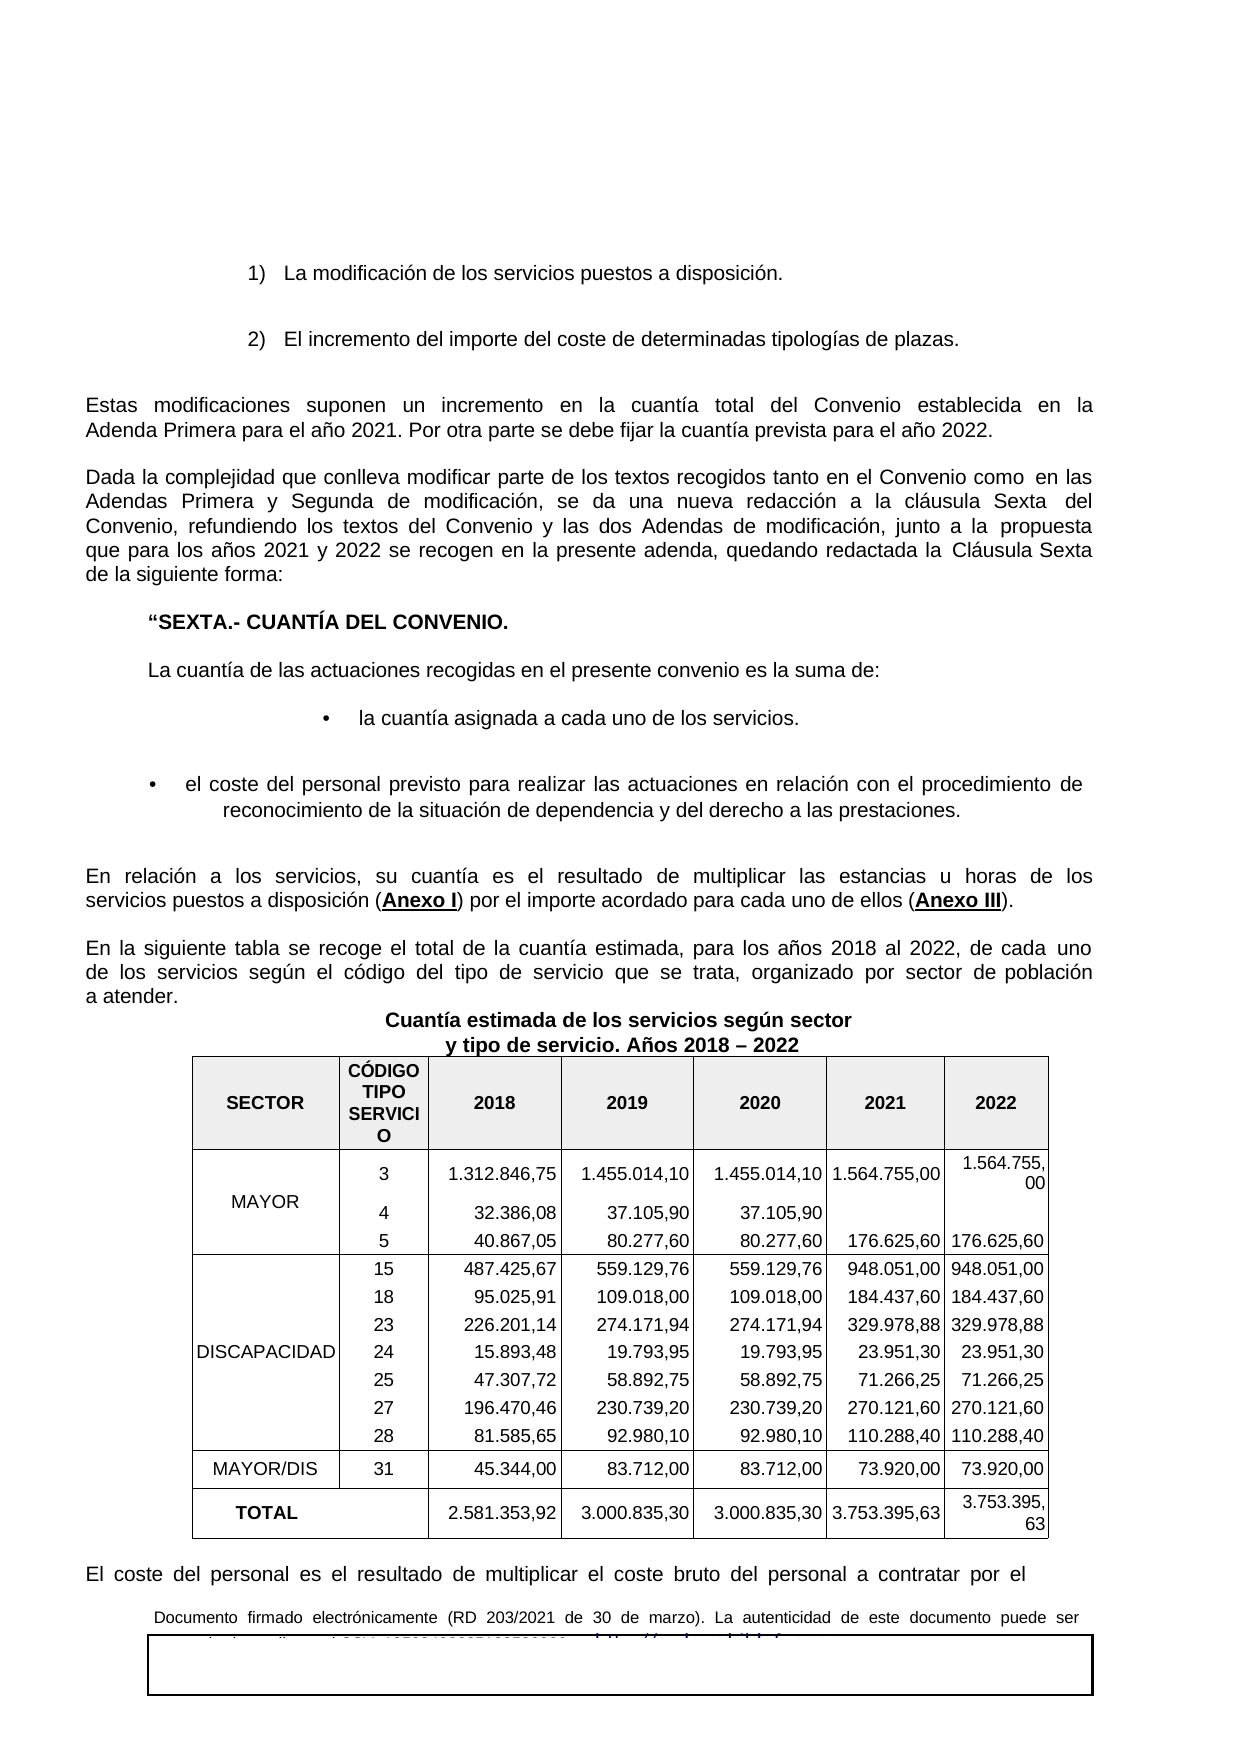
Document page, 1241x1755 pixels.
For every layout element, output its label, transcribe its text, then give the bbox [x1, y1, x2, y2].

table_cell 1.455.014,10 [694, 1150, 826, 1194]
table_cell 329.978,88 [827, 1311, 944, 1339]
text En la siguiente tabla se recoge el total de la cuantía estimada, para los años 2018 al 2022, de cada uno de los servicios según el código del tipo de servicio que se trata, organizado por sector de población a atender. [85, 936, 1093, 1008]
table_cell 110.288,40 [945, 1423, 1048, 1449]
text En relación a los servicios, su cuantía es el resultado de multiplicar las estancias u horas de los servicios puestos a disposición (Anexo I) por el importe acordado para cada uno de ellos (Anexo III). [85, 864, 1093, 912]
table_cell 559.129,76 [694, 1255, 826, 1283]
table_cell 274.171,94 [694, 1311, 826, 1339]
table_cell 948.051,00 [945, 1255, 1048, 1283]
table_cell 27 [340, 1395, 428, 1423]
table_cell 3.000.835,30 [562, 1489, 693, 1538]
table_cell 5 [340, 1228, 428, 1254]
table_cell 3.753.395, 63 [945, 1489, 1048, 1538]
table_cell 73.920,00 [945, 1451, 1048, 1488]
table_cell 73.920,00 [827, 1451, 944, 1488]
text El coste del personal es el resultado de multiplicar el coste bruto del personal a contratar por el [85, 1562, 1093, 1586]
table_header 2019 [562, 1057, 693, 1149]
table_cell 37.105,90 [694, 1194, 826, 1227]
list el coste del personal previsto para realizar las actuaciones en relación con el procedimiento de reconocimiento de la situación de dependencia y del derecho a las prestaciones. [149, 772, 1093, 822]
table_cell 559.129,76 [562, 1255, 693, 1283]
table_cell 81.585,65 [429, 1423, 561, 1449]
table_cell TOTAL [193, 1489, 428, 1538]
table_cell MAYOR/DIS [193, 1451, 339, 1488]
table_cell [945, 1194, 1048, 1227]
table_cell 58.892,75 [562, 1367, 693, 1395]
table_cell 24 [340, 1339, 428, 1367]
table_cell 184.437,60 [827, 1283, 944, 1311]
text Estas modificaciones suponen un incremento en la cuantía total del Convenio establecida en la Adenda Primera para el año 2021. Por otra parte se debe fijar la cuantía prevista para el año 2022. [85, 393, 1093, 441]
table_cell 18 [340, 1283, 428, 1311]
table_cell 32.386,08 [429, 1194, 561, 1227]
table_header 2020 [694, 1057, 826, 1149]
text La cuantía de las actuaciones recogidas en el presente convenio es la suma de: [148, 658, 1107, 682]
table_cell 109.018,00 [694, 1283, 826, 1311]
table_cell 1.312.846,75 [429, 1150, 561, 1194]
table_cell 37.105,90 [562, 1194, 693, 1227]
table_cell 3 [340, 1150, 428, 1194]
table_cell 1.455.014,10 [562, 1150, 693, 1194]
table_cell DISCAPACIDAD [193, 1255, 339, 1449]
table_cell 28 [340, 1423, 428, 1449]
table_cell 274.171,94 [562, 1311, 693, 1339]
table_cell 176.625,60 [945, 1228, 1048, 1254]
list la cuantía asignada a cada uno de los servicios. [322, 705, 1107, 729]
table_cell 23.951,30 [827, 1339, 944, 1367]
table_cell 71.266,25 [945, 1367, 1048, 1395]
table_cell 270.121,60 [827, 1395, 944, 1423]
table_cell 15.893,48 [429, 1339, 561, 1367]
table_cell 1.564.755,00 [827, 1150, 944, 1194]
table_cell 1.564.755, 00 [945, 1150, 1048, 1194]
table_cell 80.277,60 [694, 1228, 826, 1254]
table_cell 110.288,40 [827, 1423, 944, 1449]
list El incremento del importe del coste de determinadas tipologías de plazas. [247, 327, 1107, 351]
table_cell 184.437,60 [945, 1283, 1048, 1311]
table_cell 47.307,72 [429, 1367, 561, 1395]
table_cell 226.201,14 [429, 1311, 561, 1339]
table_cell 31 [340, 1451, 428, 1488]
table_cell 58.892,75 [694, 1367, 826, 1395]
list La modificación de los servicios puestos a disposición. [247, 260, 1107, 284]
table_cell 80.277,60 [562, 1228, 693, 1254]
table_header 2018 [429, 1057, 561, 1149]
table_cell 230.739,20 [694, 1395, 826, 1423]
table_header SECTOR [193, 1057, 339, 1149]
text Dada la complejidad que conlleva modificar parte de los textos recogidos tanto en el Convenio como en las Adendas Primera y Segunda de modificación, se da una nueva redacción a la cláusula Sexta del Convenio, refundiendo los textos del Convenio y las dos Adendas de modificación, junto a la propuesta que para los años 2021 y 2022 se recogen en la presente adenda, quedando redactada la Cláusula Sexta de la siguiente forma: [85, 465, 1093, 586]
table_cell 270.121,60 [945, 1395, 1048, 1423]
table_cell 92.980,10 [562, 1423, 693, 1449]
table_cell 196.470,46 [429, 1395, 561, 1423]
subtitle “SEXTA.- CUANTÍA DEL CONVENIO. [148, 610, 1107, 634]
table_cell 109.018,00 [562, 1283, 693, 1311]
table_cell 40.867,05 [429, 1228, 561, 1254]
table_cell 948.051,00 [827, 1255, 944, 1283]
table_cell 3.753.395,63 [827, 1489, 944, 1538]
table_cell 83.712,00 [694, 1451, 826, 1488]
table_cell 15 [340, 1255, 428, 1283]
table_cell 2.581.353,92 [429, 1489, 561, 1538]
table_cell 95.025,91 [429, 1283, 561, 1311]
table_cell 19.793,95 [694, 1339, 826, 1367]
table_cell 23 [340, 1311, 428, 1339]
table_header CÓDIGO TIPO SERVICI O [340, 1057, 428, 1149]
table_header 2021 [827, 1057, 944, 1149]
table_cell 329.978,88 [945, 1311, 1048, 1339]
table_cell 4 [340, 1194, 428, 1227]
table_cell 487.425,67 [429, 1255, 561, 1283]
table_cell MAYOR [193, 1150, 339, 1254]
table_cell 71.266,25 [827, 1367, 944, 1395]
table_cell 23.951,30 [945, 1339, 1048, 1367]
table_cell 92.980,10 [694, 1423, 826, 1449]
table_cell 3.000.835,30 [694, 1489, 826, 1538]
table_header 2022 [945, 1057, 1048, 1149]
table_cell 45.344,00 [429, 1451, 561, 1488]
table_cell 19.793,95 [562, 1339, 693, 1367]
table_cell 83.712,00 [562, 1451, 693, 1488]
table_cell 230.739,20 [562, 1395, 693, 1423]
table_cell [827, 1194, 944, 1227]
subtitle Cuantía estimada de los servicios según sector y tipo de servicio. Años 2018 – 2022 [385, 1008, 859, 1056]
table_cell 25 [340, 1367, 428, 1395]
table_cell 176.625,60 [827, 1228, 944, 1254]
